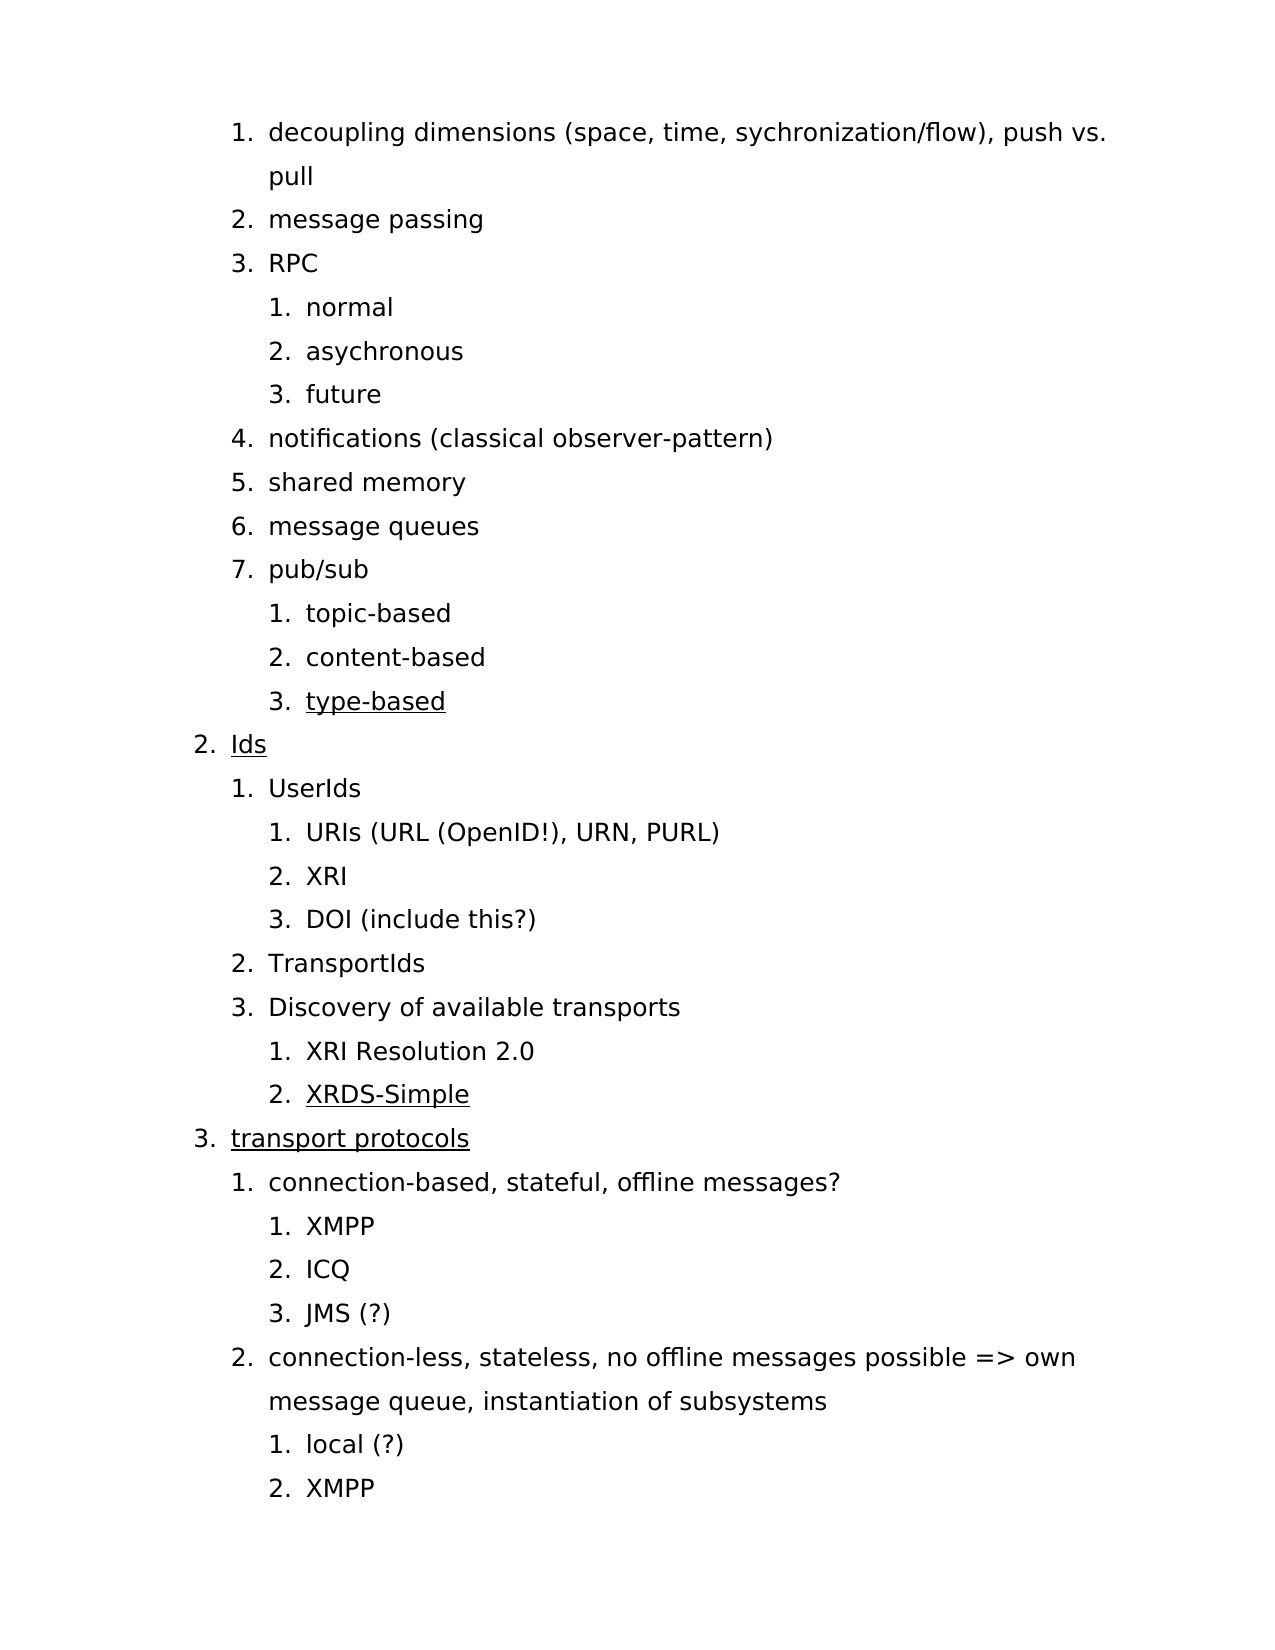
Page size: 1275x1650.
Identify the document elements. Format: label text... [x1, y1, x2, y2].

list asychronous [268, 337, 1157, 366]
list Ids [193, 731, 1157, 760]
list connection-based, stateful, offline messages? [231, 1168, 1157, 1197]
list normal [268, 293, 1157, 322]
list message passing [231, 206, 1157, 235]
list connection-less, stateless, no offline messages possible => own message queue, instantiation of subsystems [231, 1343, 1157, 1416]
list JMS (?) [268, 1299, 1157, 1328]
list DOI (include this?) [268, 906, 1157, 935]
list URIs (URL (OpenID!), URN, PURL) [268, 818, 1157, 847]
list RPC [231, 249, 1157, 278]
list local (?) [268, 1431, 1157, 1460]
list shared memory [231, 468, 1157, 497]
list type-based [268, 687, 1157, 716]
list pub/sub [231, 556, 1157, 585]
list topic-based [268, 599, 1157, 628]
list XRI Resolution 2.0 [268, 1037, 1157, 1066]
list content-based [268, 643, 1157, 672]
list XMPP [268, 1474, 1157, 1503]
list UserIds [231, 774, 1157, 803]
list XRDS-Simple [268, 1081, 1157, 1110]
list Discovery of available transports [231, 993, 1157, 1022]
list transport protocols [193, 1124, 1157, 1153]
list decoupling dimensions (space, time, sychronization/flow), push vs. pull [231, 118, 1157, 191]
list XMPP [268, 1212, 1157, 1241]
list ICQ [268, 1256, 1157, 1285]
list future [268, 381, 1157, 410]
list message queues [231, 512, 1157, 541]
list TransportIds [231, 949, 1157, 978]
list XRI [268, 862, 1157, 891]
list notifications (classical observer-pattern) [231, 424, 1157, 453]
